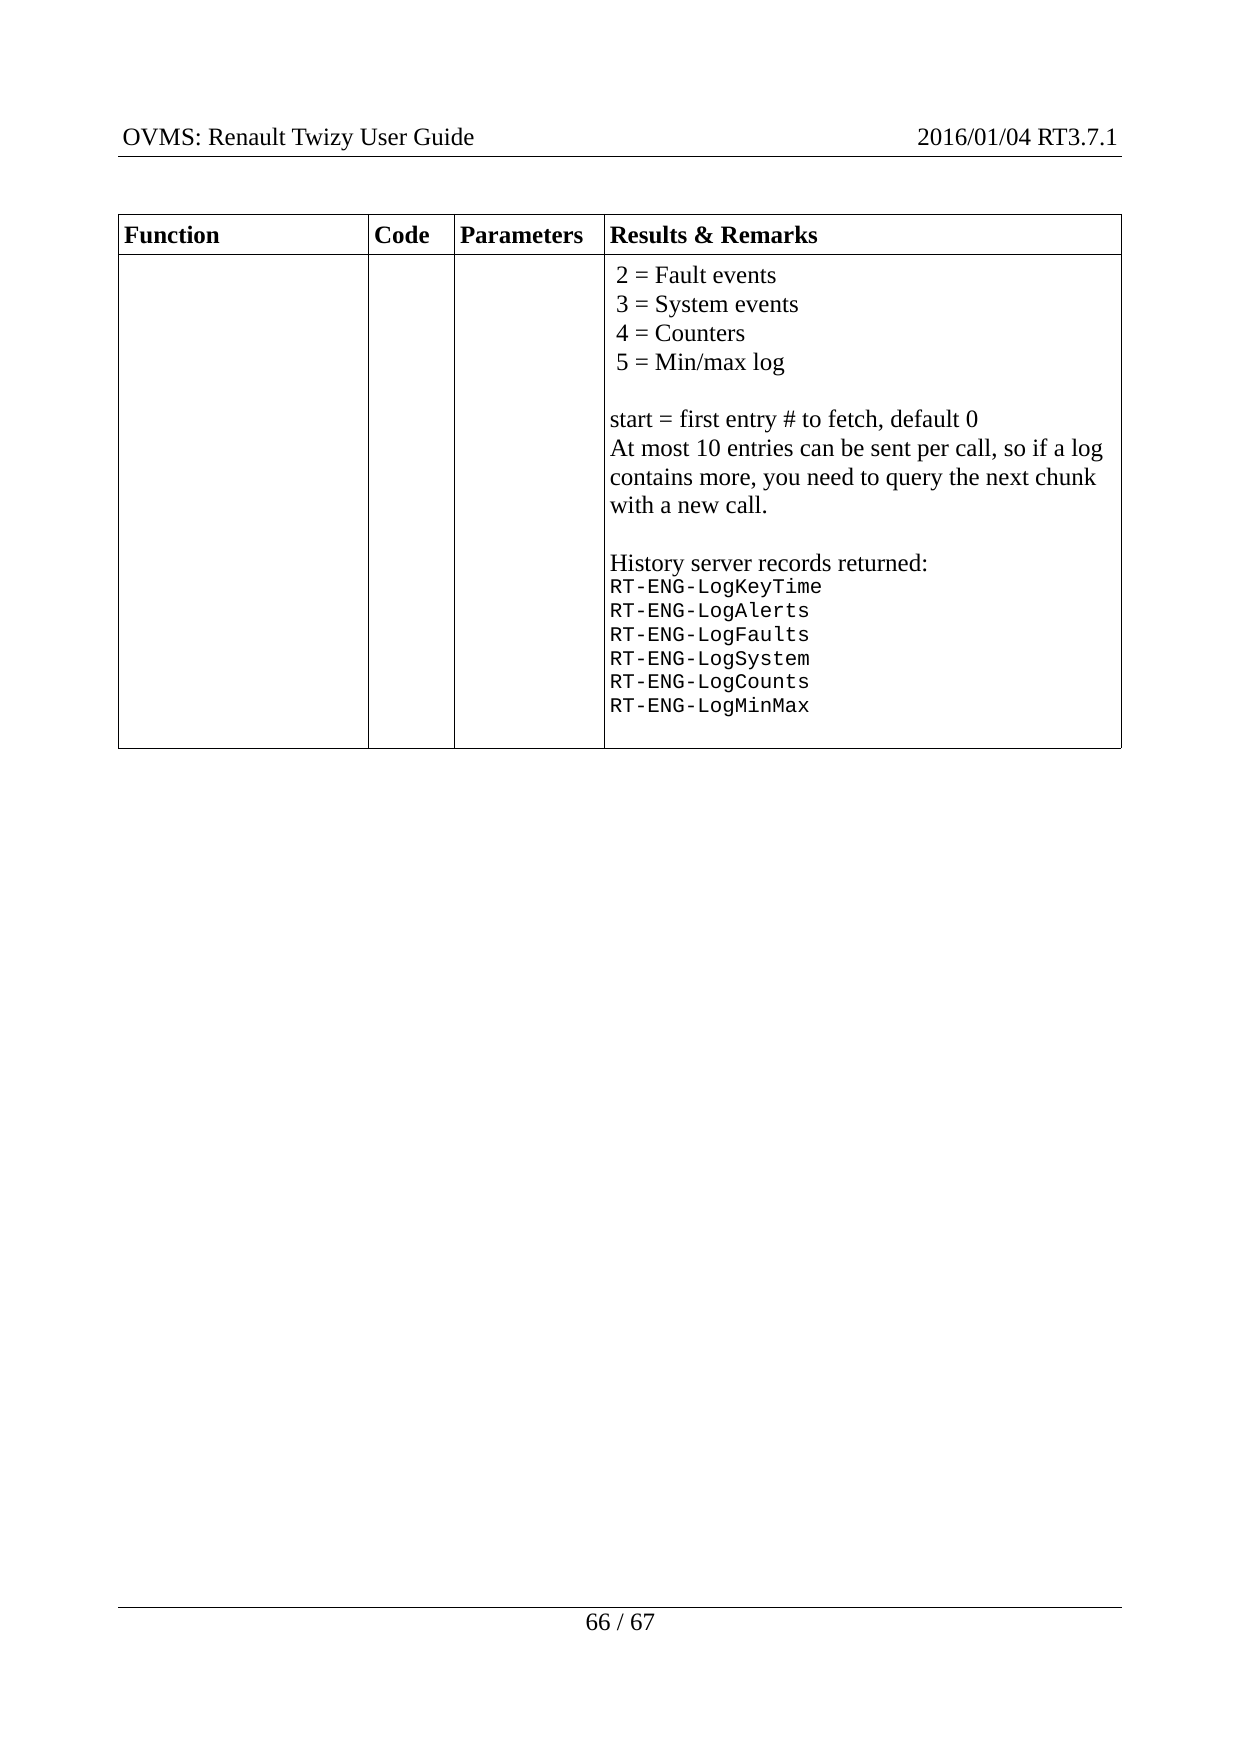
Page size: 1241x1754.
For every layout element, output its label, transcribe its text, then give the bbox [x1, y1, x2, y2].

table_header Results & Remarks [605, 215, 1121, 254]
table_cell [119, 255, 368, 748]
table_cell [369, 255, 454, 748]
table_cell 2 = Fault events 3 = System events 4 = Counters 5 = Min/max log start = first entry # to fetch, default 0 At most 10 entries can be sent per call, so if a log contains more, you need to query the next chunk with a new call. History server records returned: RT-ENG-LogKeyTime RT-ENG-LogAlerts RT-ENG-LogFaults RT-ENG-LogSystem RT-ENG-LogCounts RT-ENG-LogMinMax [605, 255, 1121, 748]
table_header Code [369, 215, 454, 254]
table_header Parameters [455, 215, 604, 254]
table_cell [455, 255, 604, 748]
table_header Function [119, 215, 368, 254]
